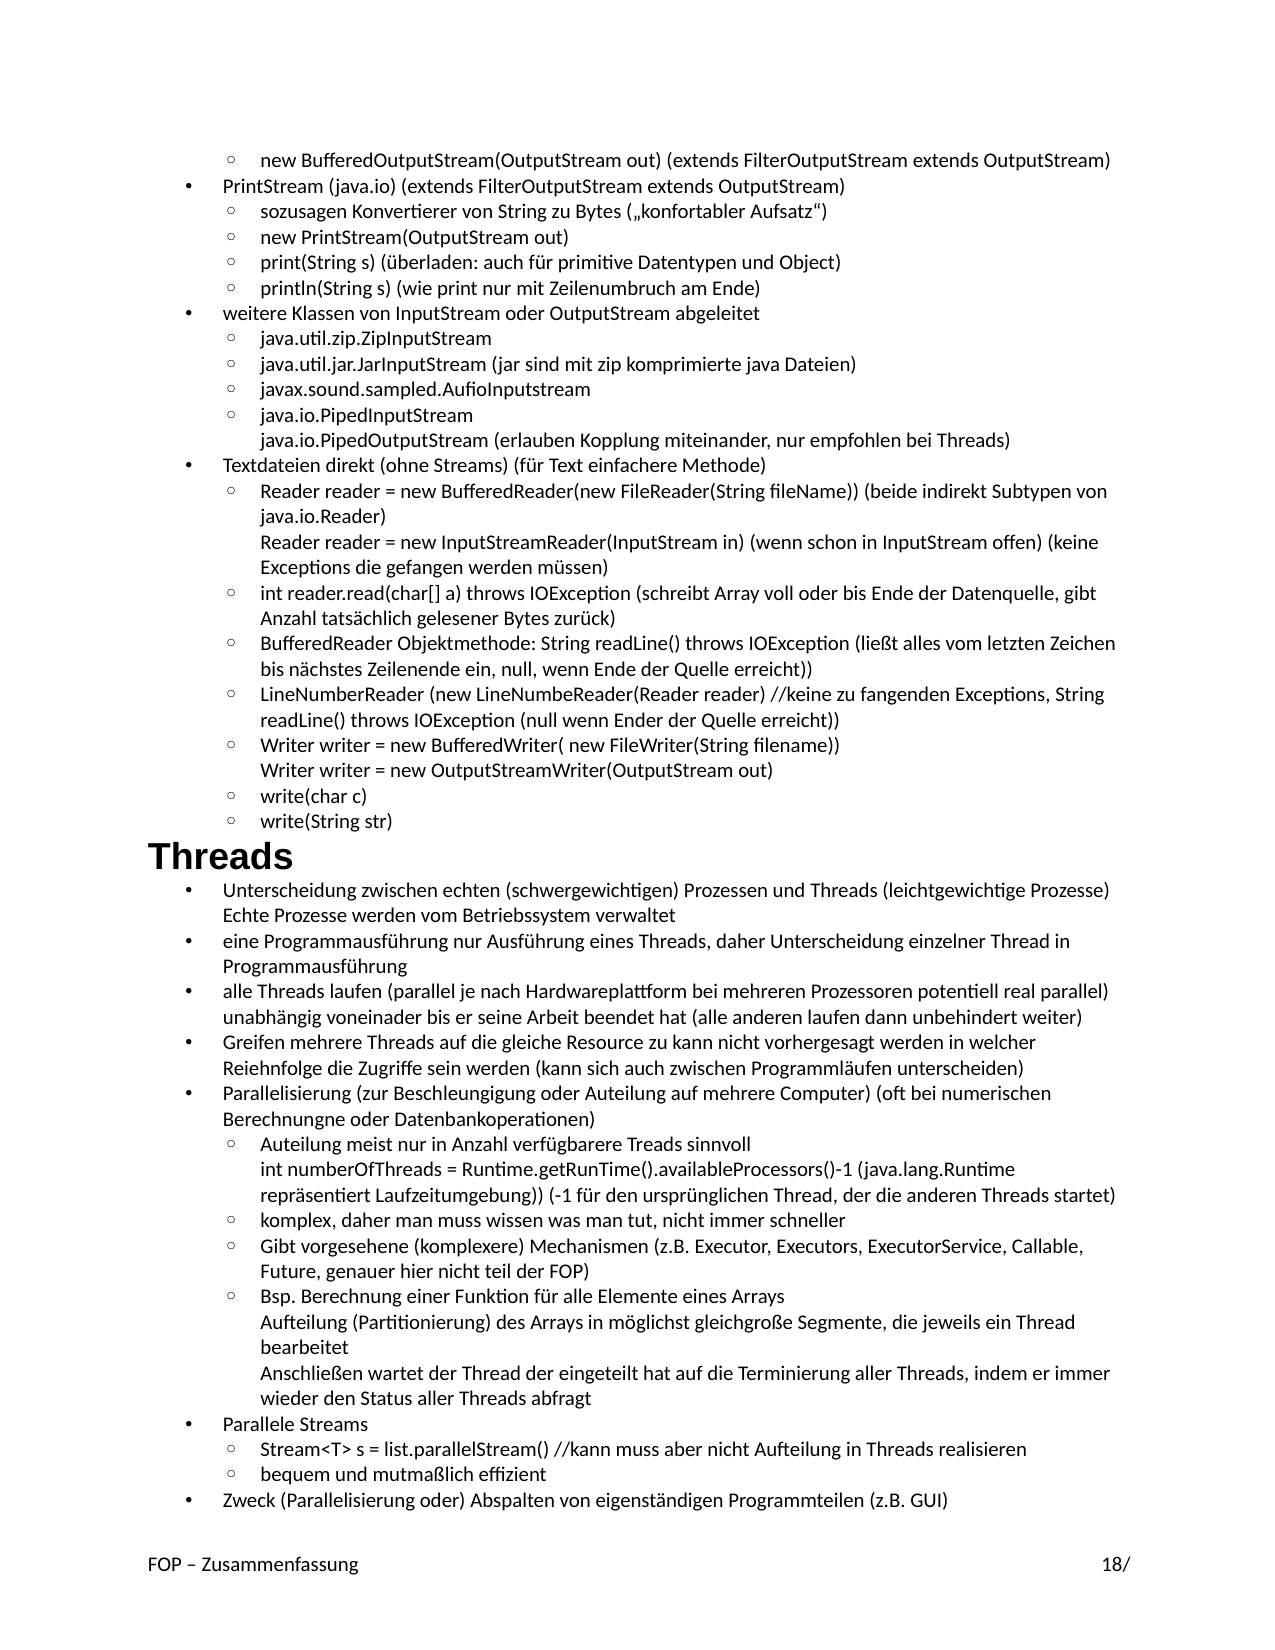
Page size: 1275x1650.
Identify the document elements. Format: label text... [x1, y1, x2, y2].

list javax.sound.sampled.AufioInputstream [223, 376, 1127, 402]
list Zweck (Parallelisierung oder) Abspalten von eigenständigen Programmteilen (z.B. GUI) [185, 1487, 1127, 1512]
list println(String s) (wie print nur mit Zeilenumbruch am Ende) [223, 275, 1127, 300]
list weitere Klassen von InputStream oder OutputStream abgeleitet [185, 300, 1127, 326]
list BufferedReader Objektmethode: String readLine() throws IOException (ließt alles vom letzten Zeichen bis nächstes Zeilenende ein, null, wenn Ende der Quelle erreicht)) [223, 631, 1127, 681]
subtitle Threads [148, 834, 1127, 877]
list komplex, daher man muss wissen was man tut, nicht immer schneller [223, 1207, 1127, 1233]
list sozusagen Konvertierer von String zu Bytes („konfortabler Aufsatz“) [223, 198, 1127, 224]
list Gibt vorgesehene (komplexere) Mechanismen (z.B. Executor, Executors, ExecutorService, Callable, Future, genauer hier nicht teil der FOP) [223, 1233, 1127, 1284]
list Textdateien direkt (ohne Streams) (für Text einfachere Methode) [185, 453, 1127, 478]
list Parallele Streams [185, 1411, 1127, 1436]
list eine Programmausführung nur Ausführung eines Threads, daher Unterscheidung einzelner Thread in Programmausführung [185, 928, 1127, 979]
list Greifen mehrere Threads auf die gleiche Resource zu kann nicht vorhergesagt werden in welcher Reiehnfolge die Zugriffe sein werden (kann sich auch zwischen Programmläufen unterscheiden) [185, 1029, 1127, 1080]
list alle Threads laufen (parallel je nach Hardwareplattform bei mehreren Prozessoren potentiell real parallel) unabhängig voneinader bis er seine Arbeit beendet hat (alle anderen laufen dann unbehindert weiter) [185, 979, 1127, 1029]
list Auteilung meist nur in Anzahl verfügbarere Treads sinnvoll int numberOfThreads = Runtime.getRunTime().availableProcessors()-1 (java.lang.Runtime repräsentiert Laufzeitumgebung)) (-1 für den ursprünglichen Thread, der die anderen Threads startet) [223, 1131, 1127, 1207]
list new BufferedOutputStream(OutputStream out) (extends FilterOutputStream extends OutputStream) [223, 148, 1127, 173]
list Reader reader = new BufferedReader(new FileReader(String fileName)) (beide indirekt Subtypen von java.io.Reader) Reader reader = new InputStreamReader(InputStream in) (wenn schon in InputStream offen) (keine Exceptions die gefangen werden müssen) [223, 478, 1127, 580]
list Parallelisierung (zur Beschleungigung oder Auteilung auf mehrere Computer) (oft bei numerischen Berechnungne oder Datenbankoperationen) [185, 1080, 1127, 1131]
list java.util.jar.JarInputStream (jar sind mit zip komprimierte java Dateien) [223, 351, 1127, 376]
list write(String str) [223, 808, 1127, 834]
list int reader.read(char[] a) throws IOException (schreibt Array voll oder bis Ende der Datenquelle, gibt Anzahl tatsächlich gelesener Bytes zurück) [223, 580, 1127, 631]
list write(char c) [223, 783, 1127, 808]
list java.io.PipedInputStream java.io.PipedOutputStream (erlauben Kopplung miteinander, nur empfohlen bei Threads) [223, 402, 1127, 453]
list print(String s) (überladen: auch für primitive Datentypen und Object) [223, 249, 1127, 275]
list PrintStream (java.io) (extends FilterOutputStream extends OutputStream) [185, 173, 1127, 198]
list Writer writer = new BufferedWriter( new FileWriter(String filename)) Writer writer = new OutputStreamWriter(OutputStream out) [223, 732, 1127, 783]
list Bsp. Berechnung einer Funktion für alle Elemente eines Arrays Aufteilung (Partitionierung) des Arrays in möglichst gleichgroße Segmente, die jeweils ein Thread bearbeitet Anschließen wartet der Thread der eingeteilt hat auf die Terminierung aller Threads, indem er immer wieder den Status aller Threads abfragt [223, 1284, 1127, 1411]
list LineNumberReader (new LineNumbeReader(Reader reader) //keine zu fangenden Exceptions, String readLine() throws IOException (null wenn Ender der Quelle erreicht)) [223, 681, 1127, 732]
list java.util.zip.ZipInputStream [223, 326, 1127, 351]
list bequem und mutmaßlich effizient [223, 1462, 1127, 1487]
list Unterscheidung zwischen echten (schwergewichtigen) Prozessen und Threads (leichtgewichtige Prozesse) Echte Prozesse werden vom Betriebssystem verwaltet [185, 877, 1127, 928]
list new PrintStream(OutputStream out) [223, 224, 1127, 249]
list Stream<T> s = list.parallelStream() //kann muss aber nicht Aufteilung in Threads realisieren [223, 1436, 1127, 1462]
